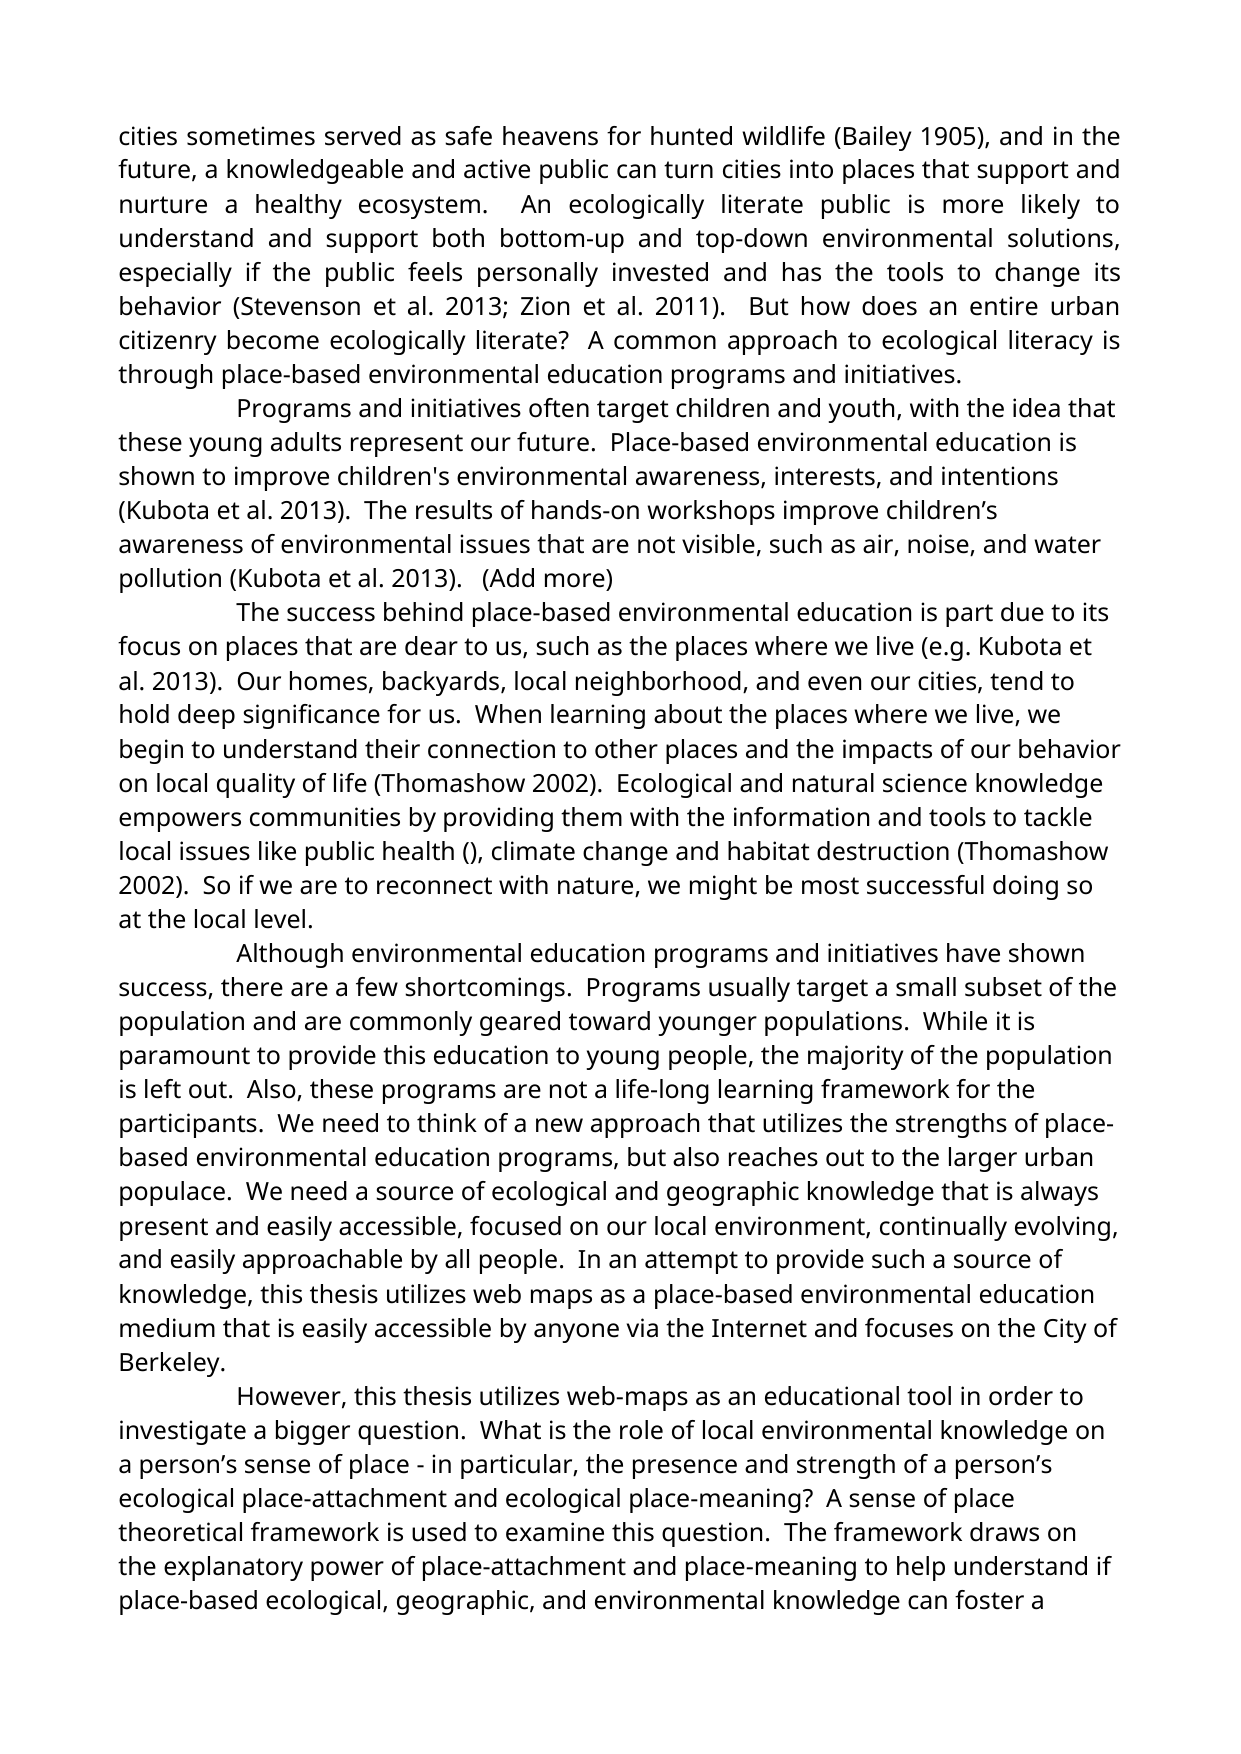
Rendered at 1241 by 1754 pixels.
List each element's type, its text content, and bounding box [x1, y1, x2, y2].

text Although environmental education programs and initiatives have shown success, there are a few shortcomings. Programs usually target a small subset of the population and are commonly geared toward younger populations. While it is paramount to provide this education to young people, the majority of the population is left out. Also, these programs are not a life-long learning framework for the participants. We need to think of a new approach that utilizes the strengths of place-based environmental education programs, but also reaches out to the larger urban populace. We need a source of ecological and geographic knowledge that is always present and easily accessible, focused on our local environment, continually evolving, and easily approachable by all people. In an attempt to provide such a source of knowledge, this thesis utilizes web maps as a place-based environmental education medium that is easily accessible by anyone via the Internet and focuses on the City of Berkeley. [118, 936, 1122, 1378]
text Programs and initiatives often target children and youth, with the idea that these young adults represent our future. Place-based environmental education is shown to improve children's environmental awareness, interests, and intentions (Kubota et al. 2013). The results of hands-on workshops improve children’s awareness of environmental issues that are not visible, such as air, noise, and water pollution (Kubota et al. 2013). (Add more) [118, 391, 1122, 595]
text cities sometimes served as safe heavens for hunted wildlife (Bailey 1905), and in the future, a knowledgeable and active public can turn cities into places that support and nurture a healthy ecosystem. An ecologically literate public is more likely to understand and support both bottom-up and top-down environmental solutions, especially if the public feels personally invested and has the tools to change its behavior (Stevenson et al. 2013; Zion et al. 2011). But how does an entire urban citizenry become ecologically literate? A common approach to ecological literacy is through place-based environmental education programs and initiatives. [118, 118, 1122, 391]
text However, this thesis utilizes web-maps as an educational tool in order to investigate a bigger question. What is the role of local environmental knowledge on a person’s sense of place - in particular, the presence and strength of a person’s ecological place-attachment and ecological place-meaning? A sense of place theoretical framework is used to examine this question. The framework draws on the explanatory power of place-attachment and place-meaning to help understand if place-based ecological, geographic, and environmental knowledge can foster a [118, 1378, 1122, 1617]
text The success behind place-based environmental education is part due to its focus on places that are dear to us, such as the places where we live (e.g. Kubota et al. 2013). Our homes, backyards, local neighborhood, and even our cities, tend to hold deep significance for us. When learning about the places where we live, we begin to understand their connection to other places and the impacts of our behavior on local quality of life (Thomashow 2002). Ecological and natural science knowledge empowers communities by providing them with the information and tools to tackle local issues like public health (), climate change and habitat destruction (Thomashow 2002). So if we are to reconnect with nature, we might be most successful doing so at the local level. [118, 595, 1122, 936]
